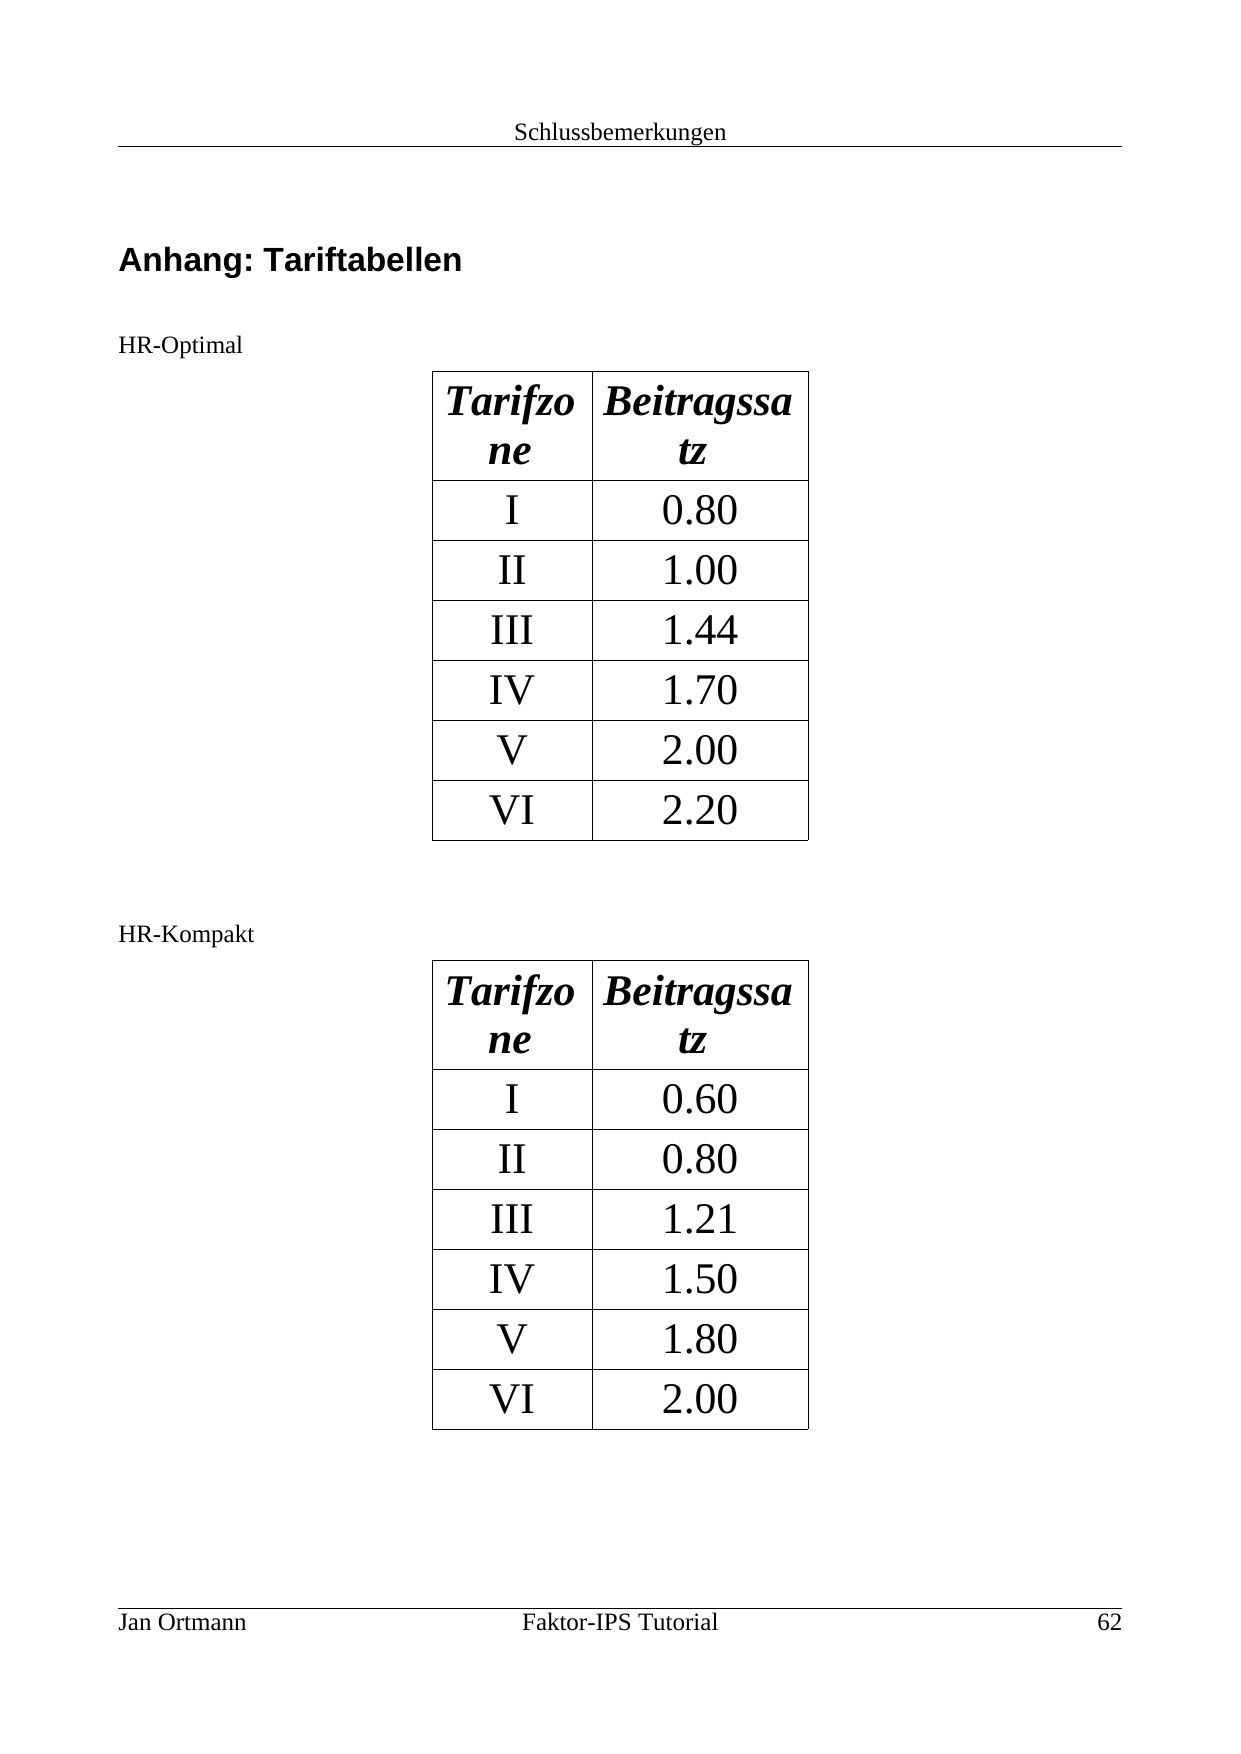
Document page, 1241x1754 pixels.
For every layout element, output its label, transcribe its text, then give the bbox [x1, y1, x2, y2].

table_cell V [433, 1310, 592, 1369]
table_cell 1.44 [593, 601, 808, 659]
table_cell VI [433, 781, 592, 839]
table_cell III [433, 1190, 592, 1249]
table_header Beitragssatz [593, 372, 808, 479]
table_cell 2.00 [593, 1370, 808, 1429]
table_cell II [433, 1130, 592, 1189]
text HR-Optimal [118, 331, 1122, 358]
table_cell IV [433, 1250, 592, 1309]
subtitle Anhang: Tariftabellen [118, 241, 1122, 278]
table_cell IV [433, 661, 592, 719]
table_header Beitragssatz [593, 961, 808, 1069]
table_cell III [433, 601, 592, 659]
table_cell I [433, 481, 592, 539]
table_cell 1.80 [593, 1310, 808, 1369]
table_header Tarifzone [433, 961, 592, 1069]
table_cell 1.50 [593, 1250, 808, 1309]
table_cell II [433, 541, 592, 599]
table_cell 0.60 [593, 1070, 808, 1129]
table_cell 1.21 [593, 1190, 808, 1249]
table_cell V [433, 721, 592, 779]
text HR-Kompakt [118, 920, 1122, 948]
table_cell 0.80 [593, 1130, 808, 1189]
table_cell VI [433, 1370, 592, 1429]
table_cell 0.80 [593, 481, 808, 539]
table_cell 2.00 [593, 721, 808, 779]
table_header Tarifzone [433, 372, 592, 479]
table_cell I [433, 1070, 592, 1129]
table_cell 1.70 [593, 661, 808, 719]
table_cell 2.20 [593, 781, 808, 839]
table_cell 1.00 [593, 541, 808, 599]
